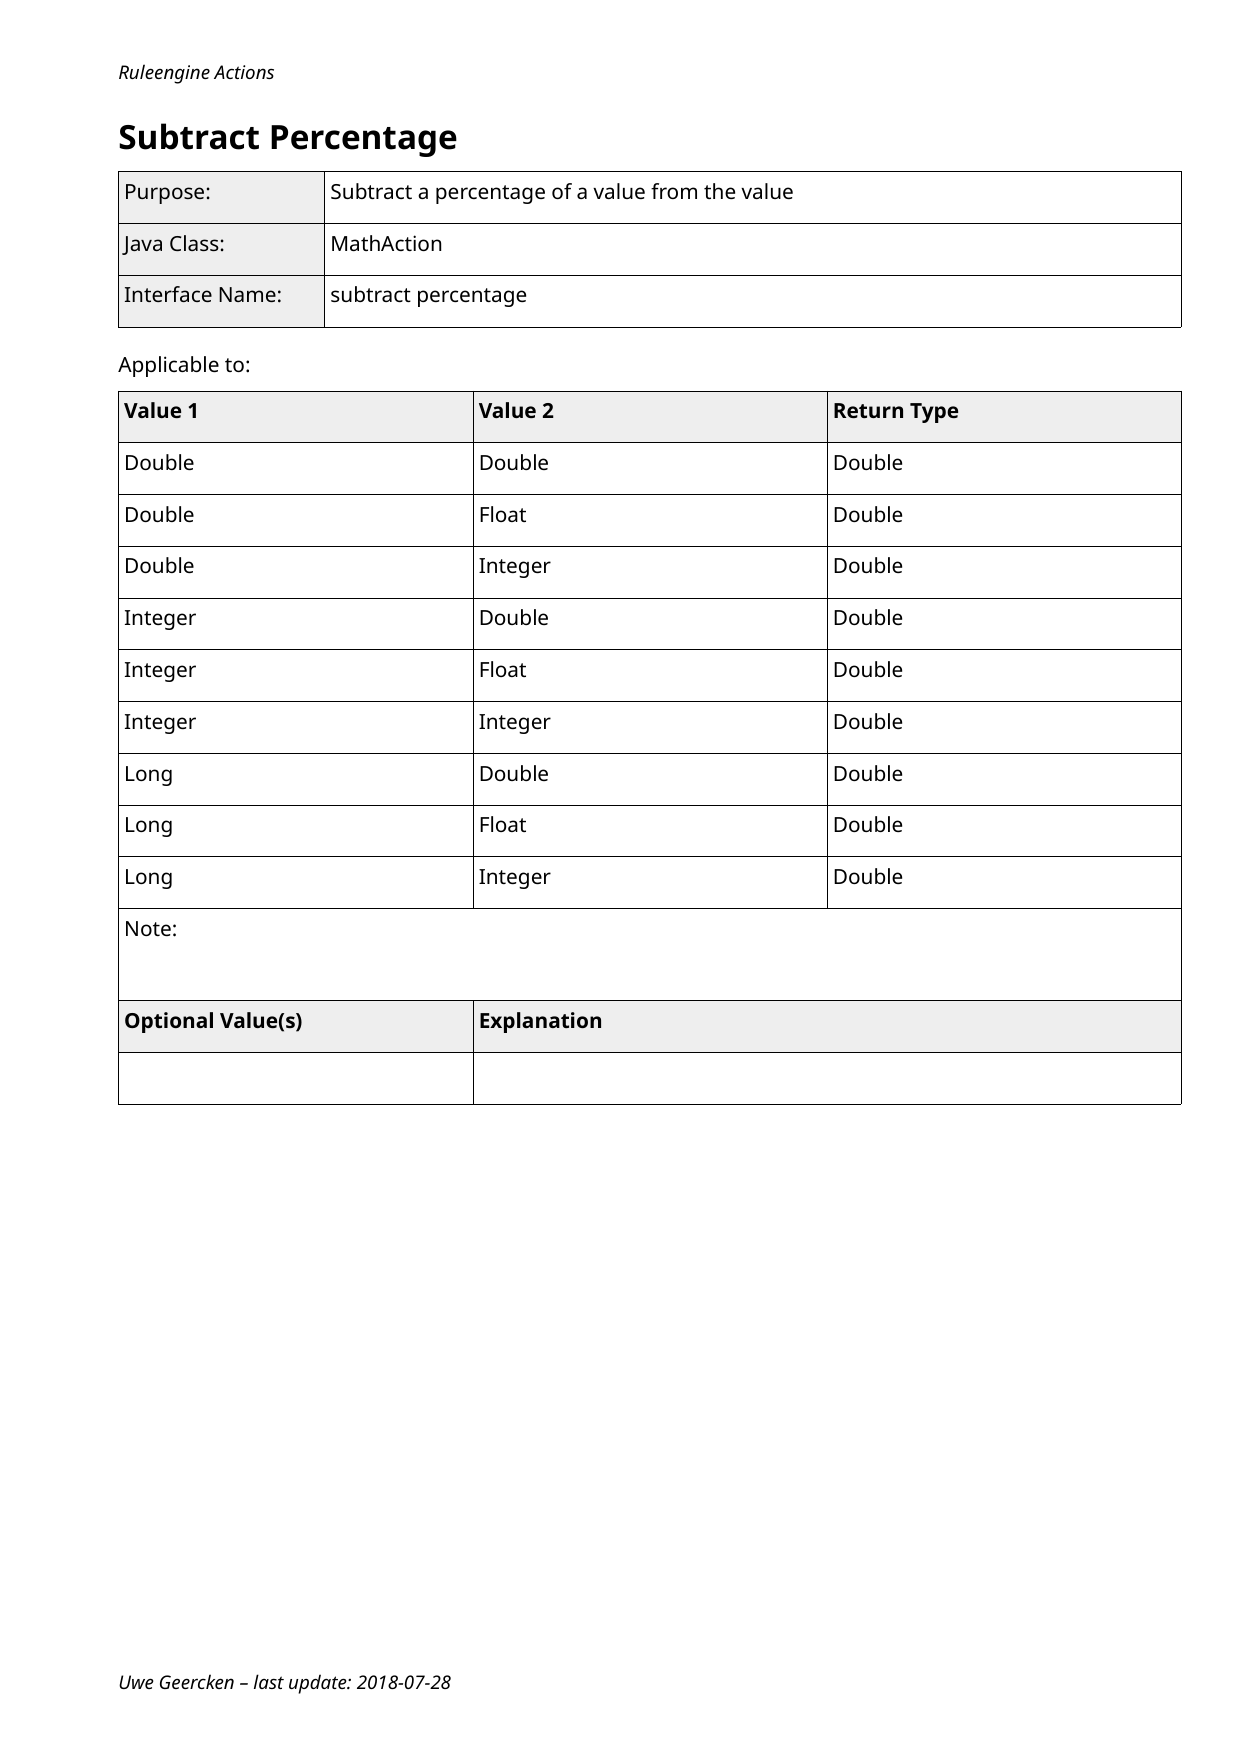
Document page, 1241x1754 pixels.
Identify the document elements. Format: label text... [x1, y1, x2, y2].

table_cell Double [828, 599, 1181, 649]
table_cell Double [119, 547, 473, 598]
table_cell Float [474, 495, 827, 546]
table_cell Float [474, 650, 827, 701]
table_cell Optional Value(s) [119, 1001, 473, 1052]
text Applicable to: [118, 350, 1181, 379]
table_cell Double [828, 547, 1181, 598]
table_cell Long [119, 806, 473, 856]
text Subtract Percentage [118, 114, 1181, 159]
table_cell Integer [119, 702, 473, 753]
table_cell Float [474, 806, 827, 856]
table_cell Double [828, 650, 1181, 701]
table_cell [474, 1053, 1181, 1104]
table_header Value 2 [474, 392, 827, 442]
table_cell Double [474, 754, 827, 805]
table_header Subtract a percentage of a value from the value [325, 172, 1181, 223]
table_cell Long [119, 857, 473, 908]
table_cell Double [828, 806, 1181, 856]
table_header Return Type [828, 392, 1181, 442]
table_cell Double [119, 443, 473, 494]
table_cell Double [474, 443, 827, 494]
table_cell Java Class: [119, 224, 324, 275]
table_cell [119, 1053, 473, 1104]
table_cell Double [828, 443, 1181, 494]
table_cell Integer [474, 547, 827, 598]
table_cell MathAction [325, 224, 1181, 275]
table_cell Integer [474, 857, 827, 908]
table_cell Integer [474, 702, 827, 753]
table_cell Double [119, 495, 473, 546]
table_cell Double [828, 857, 1181, 908]
table_cell Long [119, 754, 473, 805]
table_cell Double [828, 754, 1181, 805]
table_cell Double [474, 599, 827, 649]
table_cell Integer [119, 650, 473, 701]
table_cell Interface Name: [119, 276, 324, 327]
table_cell Note: [119, 909, 1181, 1000]
table_cell Double [828, 495, 1181, 546]
table_header Value 1 [119, 392, 473, 442]
table_cell Integer [119, 599, 473, 649]
table_cell subtract percentage [325, 276, 1181, 327]
table_cell Explanation [474, 1001, 1181, 1052]
table_cell Double [828, 702, 1181, 753]
table_header Purpose: [119, 172, 324, 223]
